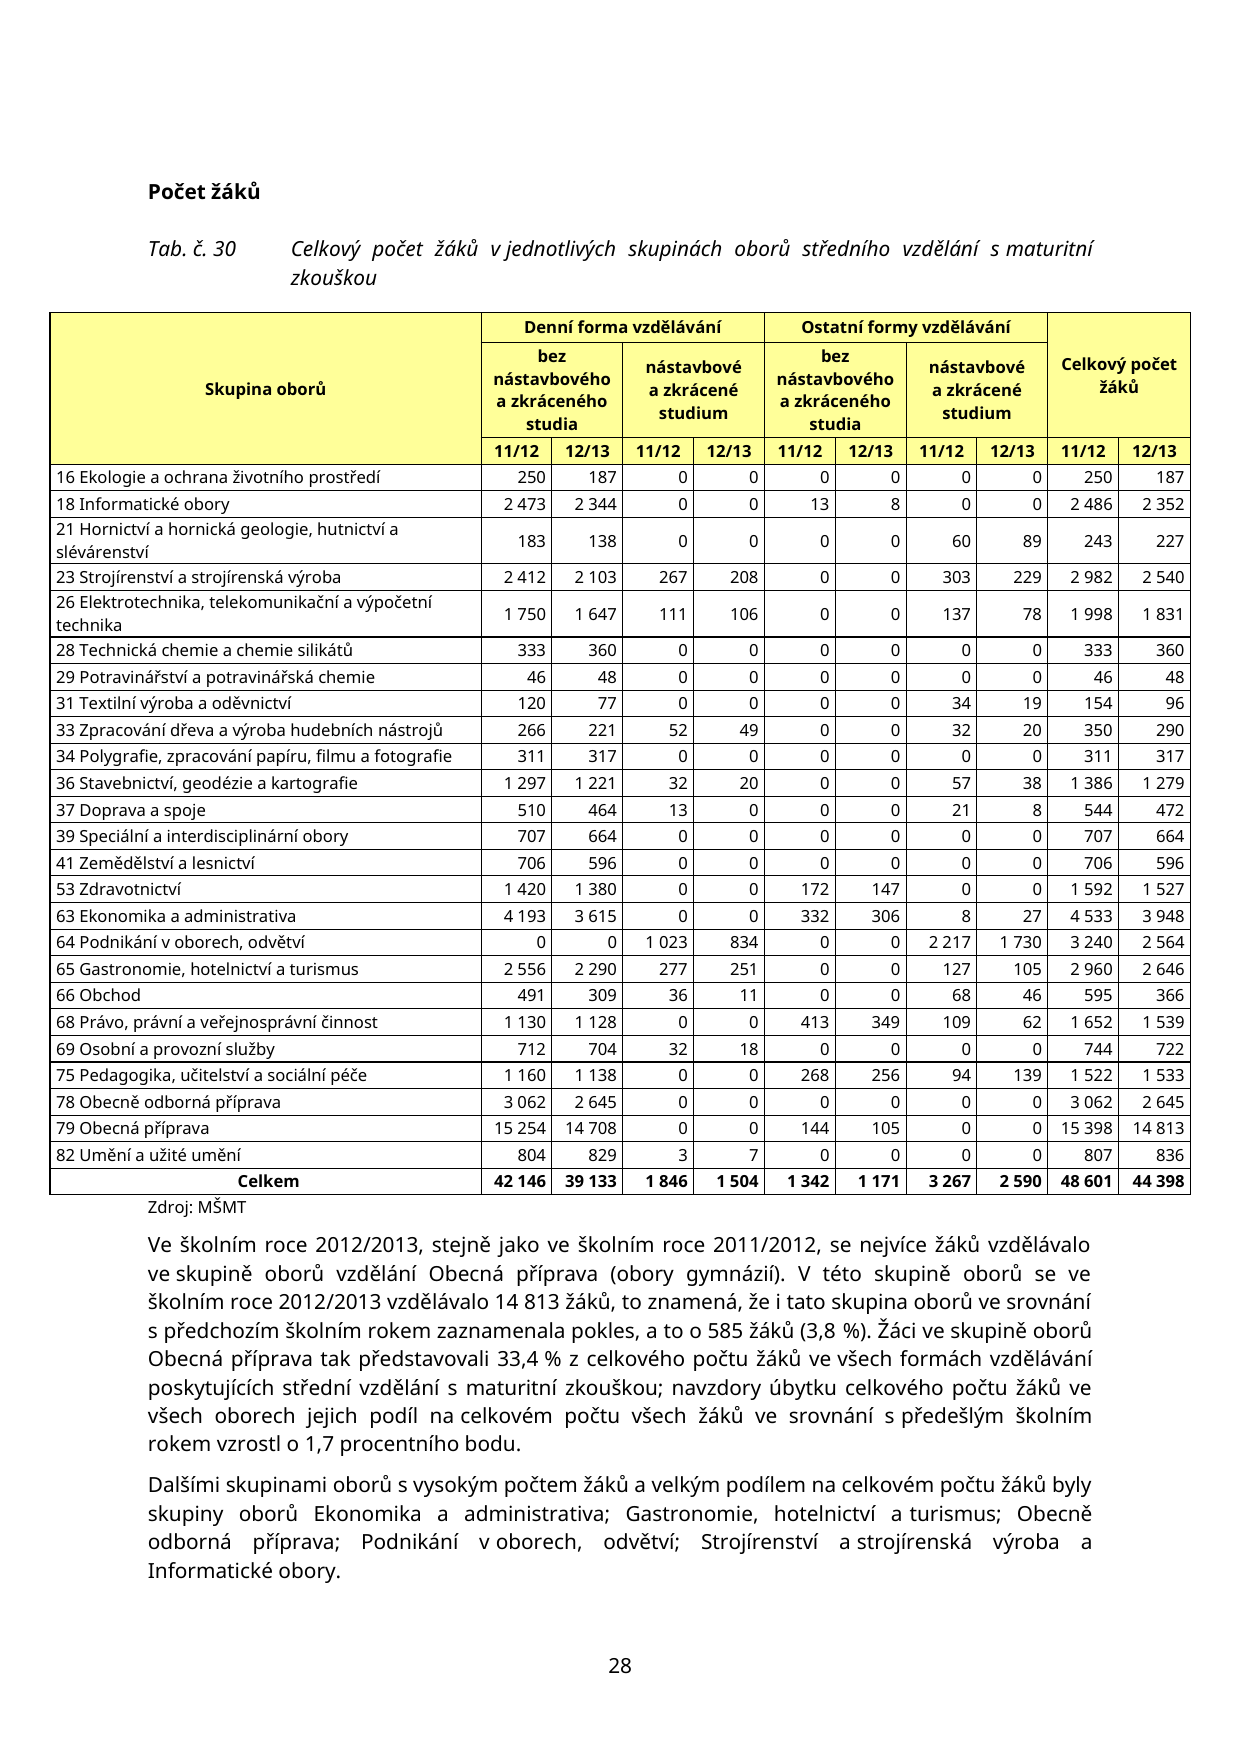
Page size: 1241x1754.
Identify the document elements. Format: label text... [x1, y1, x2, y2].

table_cell 3 240 [1048, 930, 1118, 955]
table_cell 144 [765, 1116, 835, 1141]
table_cell 0 [977, 744, 1047, 769]
table_cell 1 279 [1119, 770, 1190, 796]
table_cell 75 Pedagogika, učitelství a sociální péče [51, 1063, 481, 1088]
table_cell 706 [482, 850, 551, 875]
table_cell 0 [623, 518, 693, 563]
table_cell 1 342 [765, 1169, 835, 1194]
list Celkový počet žáků v jednotlivých skupinách oborů středního vzdělání s maturitní zkouškou [148, 234, 1092, 291]
table_cell 0 [836, 1036, 906, 1061]
table_cell 14 813 [1119, 1116, 1190, 1141]
table_cell 1 386 [1048, 770, 1118, 796]
table_cell 44 398 [1119, 1169, 1190, 1194]
table_cell 12/13 [977, 438, 1047, 464]
table_cell 48 [552, 664, 622, 689]
table_cell 11/12 [765, 438, 835, 464]
table_cell 96 [1119, 691, 1190, 716]
table_cell 2 564 [1119, 930, 1190, 955]
table_cell 309 [552, 983, 622, 1008]
table_cell 3 267 [907, 1169, 976, 1194]
table_cell 8 [907, 903, 976, 928]
table_cell 127 [907, 956, 976, 982]
table_cell 707 [1048, 823, 1118, 849]
table_cell 2 982 [1048, 564, 1118, 590]
table_cell 12/13 [694, 438, 764, 464]
table_cell 744 [1048, 1036, 1118, 1061]
table_cell 303 [907, 564, 976, 590]
table_cell 20 [977, 717, 1047, 743]
table_cell 2 412 [482, 564, 551, 590]
table_cell 0 [623, 691, 693, 716]
table_cell 28 Technická chemie a chemie silikátů [51, 638, 481, 663]
table_cell 66 Obchod [51, 983, 481, 1008]
table_cell 0 [836, 465, 906, 490]
table_cell 1 138 [552, 1063, 622, 1088]
table_cell 49 [694, 717, 764, 743]
table_cell 52 [623, 717, 693, 743]
table_cell 595 [1048, 983, 1118, 1008]
table_cell 829 [552, 1142, 622, 1168]
table_cell 0 [977, 491, 1047, 517]
table_cell 0 [694, 1063, 764, 1088]
table_cell 0 [907, 1089, 976, 1114]
table_cell 1 522 [1048, 1063, 1118, 1088]
table_cell 332 [765, 903, 835, 928]
table_cell 1 128 [552, 1009, 622, 1035]
table_cell 0 [765, 983, 835, 1008]
table_cell 154 [1048, 691, 1118, 716]
table_cell 208 [694, 564, 764, 590]
table_cell 1 846 [623, 1169, 693, 1194]
table_cell 510 [482, 797, 551, 822]
table_cell 0 [765, 1142, 835, 1168]
table_cell 11/12 [623, 438, 693, 464]
table_cell 36 [623, 983, 693, 1008]
table_cell 12/13 [1119, 438, 1190, 464]
table_cell 34 Polygrafie, zpracování papíru, filmu a fotografie [51, 744, 481, 769]
table_cell 704 [552, 1036, 622, 1061]
table_cell 360 [1119, 638, 1190, 663]
table_cell 0 [623, 1116, 693, 1141]
table_cell 1 652 [1048, 1009, 1118, 1035]
table_cell 0 [907, 491, 976, 517]
table_cell 68 [907, 983, 976, 1008]
table_cell 0 [836, 797, 906, 822]
table_cell 15 254 [482, 1116, 551, 1141]
table_cell 94 [907, 1063, 976, 1088]
table_cell 0 [836, 770, 906, 796]
table_cell 317 [1119, 744, 1190, 769]
table_cell 46 [977, 983, 1047, 1008]
table_cell 0 [836, 638, 906, 663]
table_cell 0 [907, 664, 976, 689]
table_cell 311 [1048, 744, 1118, 769]
table_cell 0 [694, 1089, 764, 1114]
table_cell 1 750 [482, 591, 551, 636]
table_cell 7 [694, 1142, 764, 1168]
table_cell 1 221 [552, 770, 622, 796]
text Ve školním roce 2012/2013, stejně jako ve školním roce 2011/2012, se nejvíce žáků vzdělávalo ve skupině oborů vzdělání Obecná příprava (obory gymnázií). V této skupině oborů se ve školním roce 2012/2013 vzdělávalo 14 813 žáků, to znamená, že i tato skupina oborů ve srovnání s předchozím školním rokem zaznamenala pokles, a to o 585 žáků (3,8 %). Žáci ve skupině oborů Obecná příprava tak představovali 33,4 % z celkového počtu žáků ve všech formách vzdělávání poskytujících střední vzdělání s maturitní zkouškou; navzdory úbytku celkového počtu žáků ve všech oborech jejich podíl na celkovém počtu všech žáků ve srovnání s předešlým školním rokem vzrostl o 1,7 procentního bodu. [148, 1230, 1092, 1458]
table_cell 105 [977, 956, 1047, 982]
table_cell 32 [907, 717, 976, 743]
table_cell 290 [1119, 717, 1190, 743]
table_header Ostatní formy vzdělávání [765, 313, 1047, 342]
table_cell 23 Strojírenství a strojírenská výroba [51, 564, 481, 590]
table_cell 836 [1119, 1142, 1190, 1168]
table_cell 1 023 [623, 930, 693, 955]
table_cell 0 [694, 491, 764, 517]
table_cell 33 Zpracování dřeva a výroba hudebních nástrojů [51, 717, 481, 743]
table_cell 187 [552, 465, 622, 490]
table_cell 60 [907, 518, 976, 563]
table_cell 0 [623, 465, 693, 490]
table_cell 491 [482, 983, 551, 1008]
table_cell 18 [694, 1036, 764, 1061]
table_cell 1 592 [1048, 876, 1118, 902]
table_cell 707 [482, 823, 551, 849]
table_cell 0 [623, 876, 693, 902]
table_cell 12/13 [836, 438, 906, 464]
table_cell 0 [836, 591, 906, 636]
table_cell 1 527 [1119, 876, 1190, 902]
table_cell 4 533 [1048, 903, 1118, 928]
table_cell 64 Podnikání v oborech, odvětví [51, 930, 481, 955]
table_cell 32 [623, 1036, 693, 1061]
table_cell 0 [836, 1089, 906, 1114]
table_cell 0 [765, 691, 835, 716]
table_cell 243 [1048, 518, 1118, 563]
table_cell 48 [1119, 664, 1190, 689]
table_cell 46 [1048, 664, 1118, 689]
table_cell 0 [765, 770, 835, 796]
table_header Skupina oborů [51, 313, 481, 464]
table_cell 0 [765, 823, 835, 849]
table_cell 0 [552, 930, 622, 955]
table_cell 0 [836, 930, 906, 955]
table_cell 0 [623, 664, 693, 689]
table_cell 306 [836, 903, 906, 928]
table_cell 349 [836, 1009, 906, 1035]
table_cell 0 [694, 518, 764, 563]
table_cell 77 [552, 691, 622, 716]
table_cell 0 [977, 1036, 1047, 1061]
table_cell 333 [482, 638, 551, 663]
table_cell 317 [552, 744, 622, 769]
table_cell 2 103 [552, 564, 622, 590]
table_cell 2 590 [977, 1169, 1047, 1194]
table_cell 1 831 [1119, 591, 1190, 636]
table_cell 0 [765, 465, 835, 490]
table_cell 8 [836, 491, 906, 517]
table_cell 31 Textilní výroba a oděvnictví [51, 691, 481, 716]
table_cell 268 [765, 1063, 835, 1088]
table_cell 251 [694, 956, 764, 982]
table_header Celkový počet žáků [1048, 313, 1190, 437]
table_cell 0 [694, 1116, 764, 1141]
table_cell 2 486 [1048, 491, 1118, 517]
table_cell 544 [1048, 797, 1118, 822]
table_cell 0 [836, 1142, 906, 1168]
table_cell 464 [552, 797, 622, 822]
table_cell 12/13 [552, 438, 622, 464]
table_cell 0 [765, 564, 835, 590]
table_cell 1 171 [836, 1169, 906, 1194]
table_cell 65 Gastronomie, hotelnictví a turismus [51, 956, 481, 982]
table_cell 0 [694, 638, 764, 663]
table_cell 2 473 [482, 491, 551, 517]
table_cell 267 [623, 564, 693, 590]
table_cell 89 [977, 518, 1047, 563]
table_cell 1 730 [977, 930, 1047, 955]
table_cell 0 [977, 465, 1047, 490]
table_cell 664 [552, 823, 622, 849]
table_cell 0 [694, 797, 764, 822]
table_cell 0 [907, 638, 976, 663]
table_cell 46 [482, 664, 551, 689]
table_cell 0 [765, 717, 835, 743]
table_cell 250 [1048, 465, 1118, 490]
table_cell 29 Potravinářství a potravinářská chemie [51, 664, 481, 689]
table_cell 11/12 [482, 438, 551, 464]
table_cell 1 130 [482, 1009, 551, 1035]
table_cell 78 [977, 591, 1047, 636]
table_cell 0 [907, 1116, 976, 1141]
table_cell 0 [765, 744, 835, 769]
table_cell 106 [694, 591, 764, 636]
table_cell 0 [977, 638, 1047, 663]
table_cell 0 [765, 956, 835, 982]
table_cell 722 [1119, 1036, 1190, 1061]
table_cell nástavbové a zkrácené studium [907, 343, 1047, 437]
table_cell 111 [623, 591, 693, 636]
table_cell bez nástavbového a zkráceného studia [482, 343, 622, 437]
table_cell 0 [907, 823, 976, 849]
table_cell 0 [836, 564, 906, 590]
table_cell 0 [623, 1089, 693, 1114]
table_cell 147 [836, 876, 906, 902]
table_cell 596 [552, 850, 622, 875]
table_cell 0 [482, 930, 551, 955]
table_cell 2 646 [1119, 956, 1190, 982]
table_cell nástavbové a zkrácené studium [623, 343, 764, 437]
table_cell 1 160 [482, 1063, 551, 1088]
table_cell 3 062 [1048, 1089, 1118, 1114]
table_cell 0 [836, 518, 906, 563]
table_cell 41 Zemědělství a lesnictví [51, 850, 481, 875]
table_cell 2 645 [552, 1089, 622, 1114]
table_cell 2 290 [552, 956, 622, 982]
table_cell 11 [694, 983, 764, 1008]
table_cell 63 Ekonomika a administrativa [51, 903, 481, 928]
table_cell bez nástavbového a zkráceného studia [765, 343, 906, 437]
table_cell 8 [977, 797, 1047, 822]
table_cell 3 948 [1119, 903, 1190, 928]
table_cell 0 [694, 850, 764, 875]
table_cell 0 [765, 930, 835, 955]
table_cell 350 [1048, 717, 1118, 743]
table_cell 109 [907, 1009, 976, 1035]
table_cell 277 [623, 956, 693, 982]
table_cell 0 [694, 664, 764, 689]
table_cell 53 Zdravotnictví [51, 876, 481, 902]
table_cell 0 [694, 1009, 764, 1035]
table_cell 1 297 [482, 770, 551, 796]
table_cell 139 [977, 1063, 1047, 1088]
text Počet žáků [148, 177, 1092, 205]
table_cell 0 [907, 850, 976, 875]
table_cell 0 [623, 1063, 693, 1088]
table_cell 0 [623, 638, 693, 663]
table_cell 39 133 [552, 1169, 622, 1194]
table_cell 311 [482, 744, 551, 769]
text Dalšími skupinami oborů s vysokým počtem žáků a velkým podílem na celkovém počtu žáků byly skupiny oborů Ekonomika a administrativa; Gastronomie, hotelnictví a turismus; Obecně odborná příprava; Podnikání v oborech, odvětví; Strojírenství a strojírenská výroba a Informatické obory. [148, 1470, 1092, 1584]
table_cell 21 [907, 797, 976, 822]
table_cell 0 [765, 850, 835, 875]
table_cell 596 [1119, 850, 1190, 875]
table_cell 15 398 [1048, 1116, 1118, 1141]
table_cell 37 Doprava a spoje [51, 797, 481, 822]
table_cell 3 615 [552, 903, 622, 928]
table_cell 0 [836, 717, 906, 743]
table_cell 1 420 [482, 876, 551, 902]
table_cell 366 [1119, 983, 1190, 1008]
table_cell 706 [1048, 850, 1118, 875]
table_cell 48 601 [1048, 1169, 1118, 1194]
table_cell 0 [977, 850, 1047, 875]
table_cell Celkem [51, 1169, 481, 1194]
table_cell 0 [765, 1089, 835, 1114]
table_cell 804 [482, 1142, 551, 1168]
table_cell 2 645 [1119, 1089, 1190, 1114]
table_cell 250 [482, 465, 551, 490]
table_cell 138 [552, 518, 622, 563]
table_cell 27 [977, 903, 1047, 928]
table_cell 2 960 [1048, 956, 1118, 982]
table_cell 1 504 [694, 1169, 764, 1194]
table_cell 807 [1048, 1142, 1118, 1168]
table_cell 0 [836, 744, 906, 769]
table_cell 39 Speciální a interdisciplinární obory [51, 823, 481, 849]
table_cell 172 [765, 876, 835, 902]
table_cell 2 344 [552, 491, 622, 517]
table_cell 57 [907, 770, 976, 796]
table_cell 11/12 [1048, 438, 1118, 464]
table_cell 0 [623, 903, 693, 928]
table_cell 183 [482, 518, 551, 563]
table_cell 105 [836, 1116, 906, 1141]
table_cell 38 [977, 770, 1047, 796]
table_cell 13 [765, 491, 835, 517]
table_cell 2 556 [482, 956, 551, 982]
table_cell 68 Právo, právní a veřejnosprávní činnost [51, 1009, 481, 1035]
table_cell 0 [977, 876, 1047, 902]
table_cell 2 217 [907, 930, 976, 955]
table_cell 360 [552, 638, 622, 663]
table_cell 0 [623, 491, 693, 517]
table_cell 0 [694, 823, 764, 849]
table_cell 0 [977, 1089, 1047, 1114]
table_cell 0 [623, 1009, 693, 1035]
table_cell 3 [623, 1142, 693, 1168]
table_cell 1 533 [1119, 1063, 1190, 1088]
table_header Denní forma vzdělávání [482, 313, 764, 342]
table_cell 0 [907, 744, 976, 769]
table_cell 0 [694, 876, 764, 902]
table_cell 472 [1119, 797, 1190, 822]
table_cell 18 Informatické obory [51, 491, 481, 517]
table_cell 3 062 [482, 1089, 551, 1114]
table_cell 0 [836, 664, 906, 689]
table_cell 120 [482, 691, 551, 716]
table_cell 0 [623, 744, 693, 769]
table_cell 333 [1048, 638, 1118, 663]
table_cell 19 [977, 691, 1047, 716]
table_cell 712 [482, 1036, 551, 1061]
table_cell 834 [694, 930, 764, 955]
table_cell 2 540 [1119, 564, 1190, 590]
table_cell 0 [623, 823, 693, 849]
table_cell 4 193 [482, 903, 551, 928]
table_cell 0 [977, 1142, 1047, 1168]
table_cell 0 [694, 691, 764, 716]
table_cell 0 [765, 664, 835, 689]
table_cell 78 Obecně odborná příprava [51, 1089, 481, 1114]
table_cell 137 [907, 591, 976, 636]
table_cell 1 647 [552, 591, 622, 636]
table_cell 0 [977, 823, 1047, 849]
table_cell 1 539 [1119, 1009, 1190, 1035]
table_cell 0 [765, 591, 835, 636]
text Zdroj: MŠMT [148, 1195, 1092, 1218]
table_cell 0 [907, 876, 976, 902]
table_cell 266 [482, 717, 551, 743]
table_cell 0 [765, 1036, 835, 1061]
table_cell 413 [765, 1009, 835, 1035]
table_cell 32 [623, 770, 693, 796]
table_cell 1 998 [1048, 591, 1118, 636]
table_cell 0 [694, 465, 764, 490]
table_cell 0 [836, 823, 906, 849]
table_cell 0 [694, 744, 764, 769]
table_cell 0 [765, 638, 835, 663]
table_cell 21 Hornictví a hornická geologie, hutnictví a slévárenství [51, 518, 481, 563]
table_cell 0 [765, 518, 835, 563]
table_cell 229 [977, 564, 1047, 590]
table_cell 0 [977, 664, 1047, 689]
table_cell 34 [907, 691, 976, 716]
table_cell 11/12 [907, 438, 976, 464]
table_cell 0 [907, 1142, 976, 1168]
table_cell 26 Elektrotechnika, telekomunikační a výpočetní technika [51, 591, 481, 636]
table_cell 36 Stavebnictví, geodézie a kartografie [51, 770, 481, 796]
table_cell 0 [977, 1116, 1047, 1141]
table_cell 13 [623, 797, 693, 822]
table_cell 2 352 [1119, 491, 1190, 517]
table_cell 0 [907, 465, 976, 490]
table_cell 256 [836, 1063, 906, 1088]
table_cell 1 380 [552, 876, 622, 902]
table_cell 0 [765, 797, 835, 822]
table_cell 0 [836, 983, 906, 1008]
table_cell 79 Obecná příprava [51, 1116, 481, 1141]
table_cell 227 [1119, 518, 1190, 563]
table_cell 69 Osobní a provozní služby [51, 1036, 481, 1061]
table_cell 221 [552, 717, 622, 743]
table_cell 62 [977, 1009, 1047, 1035]
table_cell 0 [907, 1036, 976, 1061]
table_cell 14 708 [552, 1116, 622, 1141]
table_cell 20 [694, 770, 764, 796]
table_cell 0 [836, 956, 906, 982]
table_cell 0 [836, 691, 906, 716]
table_cell 0 [694, 903, 764, 928]
table_cell 187 [1119, 465, 1190, 490]
table_cell 82 Umění a užité umění [51, 1142, 481, 1168]
table_cell 16 Ekologie a ochrana životního prostředí [51, 465, 481, 490]
table_cell 42 146 [482, 1169, 551, 1194]
table_cell 0 [623, 850, 693, 875]
table_cell 0 [836, 850, 906, 875]
table_cell 664 [1119, 823, 1190, 849]
